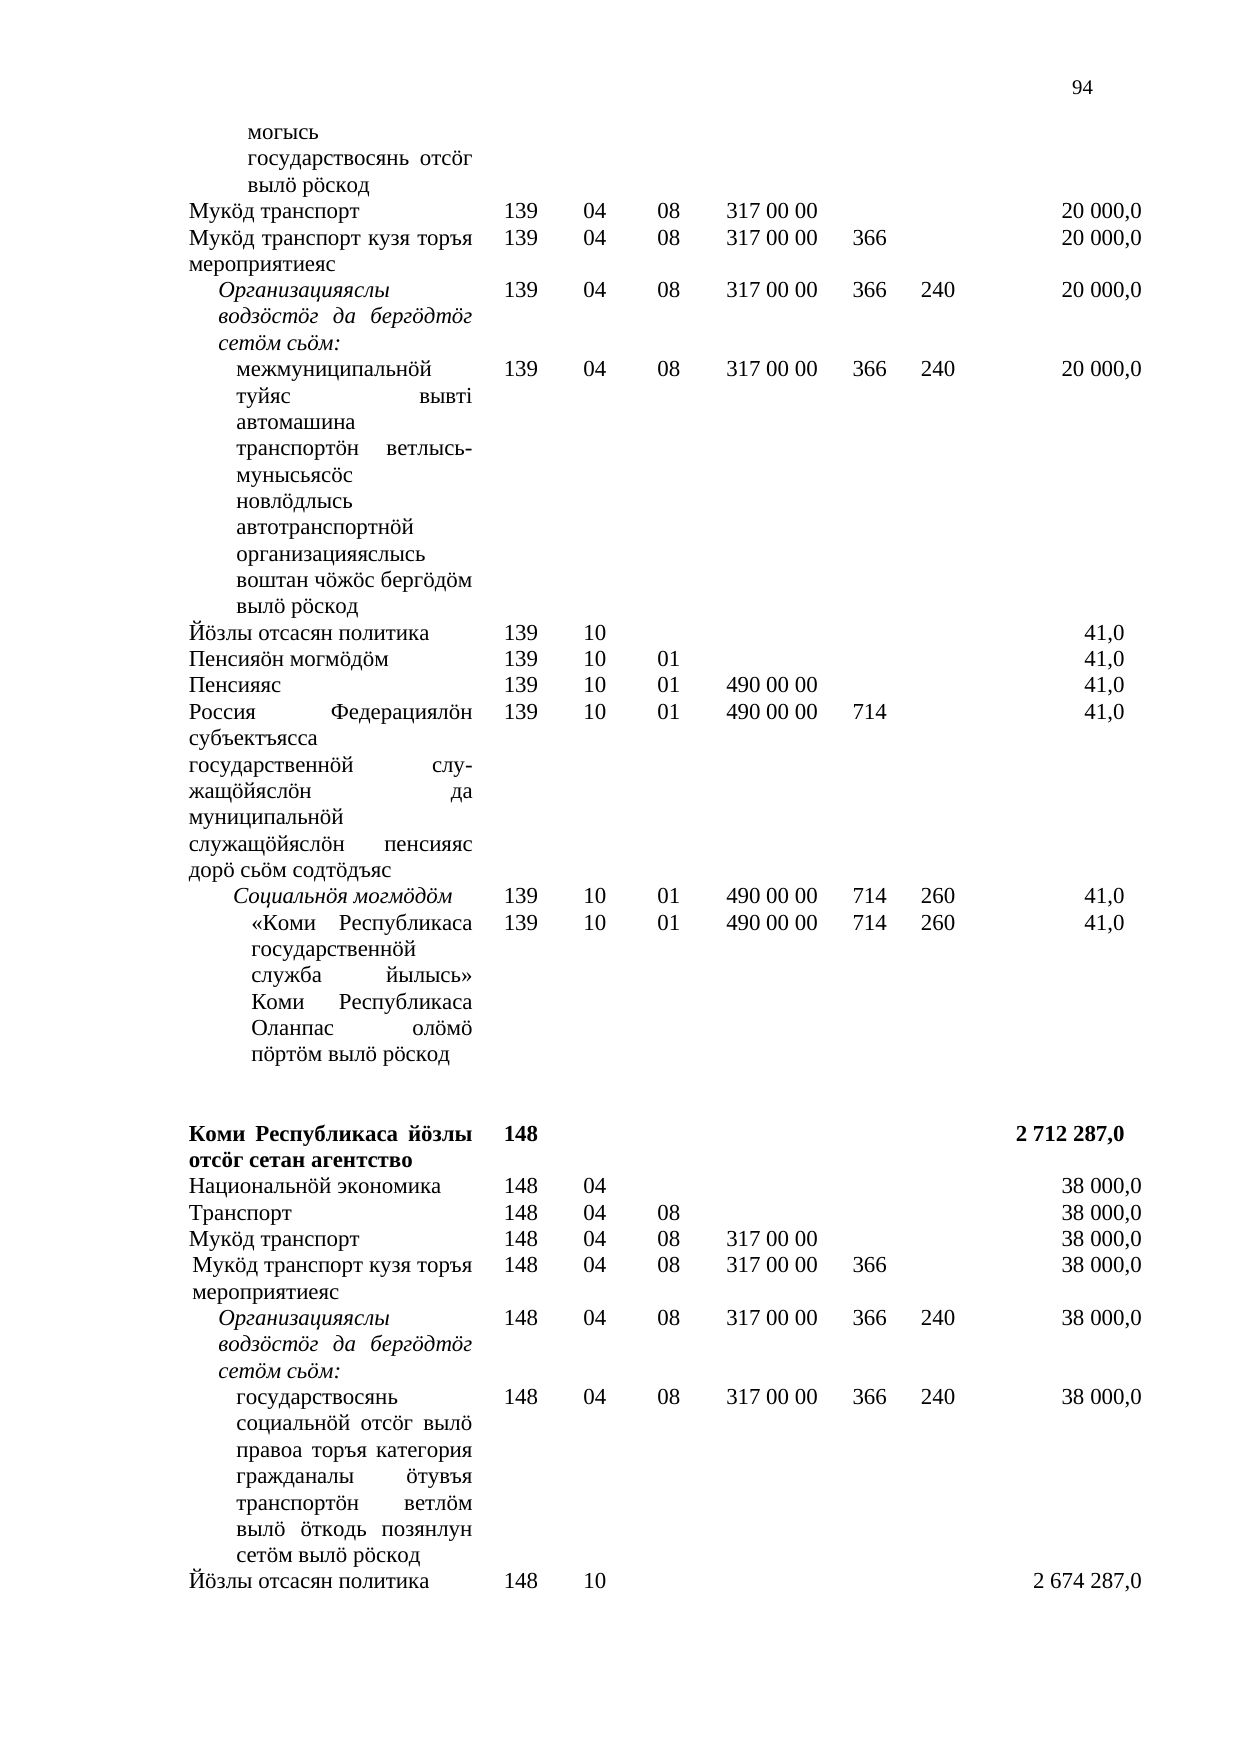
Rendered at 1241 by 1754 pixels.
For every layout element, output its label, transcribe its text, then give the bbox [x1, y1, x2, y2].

table_cell Организацияяслы водзöстöг да бергöдтöг сетöм сьöм: [177, 276, 484, 355]
table_cell 01 [631, 645, 705, 672]
table_cell [838, 645, 901, 672]
table_cell 139 [484, 645, 558, 672]
table_cell 08 [631, 276, 705, 355]
table_cell 714 [838, 698, 901, 882]
table_cell [705, 1120, 838, 1172]
table_cell [901, 698, 974, 882]
table_cell 714 [838, 883, 901, 909]
table_cell 366 [838, 276, 901, 355]
table_cell 01 [631, 672, 705, 698]
table_cell 148 [484, 1199, 558, 1225]
table_cell 317 00 00 [705, 1383, 838, 1568]
table_cell [705, 619, 838, 645]
table_cell 366 [838, 1304, 901, 1383]
table_cell 139 [484, 909, 558, 1093]
table_cell 20 000,0 [975, 224, 1153, 276]
table_cell 139 [484, 224, 558, 276]
table_cell [901, 645, 974, 672]
table_cell Пенсияяс [177, 672, 484, 698]
table_cell 317 00 00 [705, 1251, 838, 1304]
table_cell [901, 1172, 974, 1199]
table_cell 2 712 287,0 [975, 1120, 1153, 1172]
table_cell [558, 1120, 631, 1172]
table_cell Йöзлы отсасян политика [177, 619, 484, 645]
table_cell 08 [631, 1383, 705, 1568]
table_cell 148 [484, 1304, 558, 1383]
table_cell 20 000,0 [975, 197, 1153, 223]
table_cell [838, 1199, 901, 1225]
table_cell [975, 118, 1153, 197]
table_cell [838, 1225, 901, 1251]
table_cell 41,0 [975, 672, 1153, 698]
table_cell Социальнöя могмöдöм [177, 883, 484, 909]
table_cell [705, 118, 838, 197]
table_cell 366 [838, 224, 901, 276]
table_cell 01 [631, 883, 705, 909]
table_cell [705, 1199, 838, 1225]
table_cell 10 [558, 645, 631, 672]
table_cell [838, 1093, 901, 1119]
table_cell [558, 1093, 631, 1119]
table_cell 2 674 287,0 [975, 1568, 1153, 1594]
table_cell [838, 197, 901, 223]
table_cell 04 [558, 1172, 631, 1199]
table_cell [631, 118, 705, 197]
table_cell 260 [901, 883, 974, 909]
table_cell 317 00 00 [705, 355, 838, 619]
table_cell государствосянь социальнöй отсöг вылö правоа торъя категория гражданалы öтувъя транспортöн ветлöм вылö öткодь позянлун сетöм вылö рöскод [177, 1383, 484, 1568]
table_cell [838, 118, 901, 197]
table_cell [838, 1568, 901, 1594]
table_cell [901, 118, 974, 197]
table_cell Пенсияöн могмöдöм [177, 645, 484, 672]
table_cell 317 00 00 [705, 1225, 838, 1251]
table_cell [838, 672, 901, 698]
table_cell 38 000,0 [975, 1304, 1153, 1383]
table_cell [901, 224, 974, 276]
table_cell 41,0 [975, 645, 1153, 672]
table_cell [838, 1120, 901, 1172]
table_cell 08 [631, 1251, 705, 1304]
table_cell [901, 1093, 974, 1119]
table_cell 10 [558, 619, 631, 645]
table_cell 41,0 [975, 698, 1153, 882]
table_cell 04 [558, 1304, 631, 1383]
table_cell 139 [484, 698, 558, 882]
table_cell 38 000,0 [975, 1383, 1153, 1568]
table_cell 20 000,0 [975, 276, 1153, 355]
table_cell 260 [901, 909, 974, 1093]
table_cell [838, 619, 901, 645]
table_cell [631, 1568, 705, 1594]
table_cell 04 [558, 355, 631, 619]
table_cell 08 [631, 355, 705, 619]
table_cell [484, 1093, 558, 1119]
table_cell 317 00 00 [705, 1304, 838, 1383]
table_cell 04 [558, 1225, 631, 1251]
table_cell [631, 1120, 705, 1172]
table_cell 08 [631, 1225, 705, 1251]
table_cell 20 000,0 [975, 355, 1153, 619]
table_cell 139 [484, 672, 558, 698]
table_cell Йöзлы отсасян политика [177, 1568, 484, 1594]
table_cell [484, 118, 558, 197]
table_cell [705, 645, 838, 672]
table_cell Национальнöй экономика [177, 1172, 484, 1199]
table_cell Мукöд транспорт [177, 197, 484, 223]
table_cell Транспорт [177, 1199, 484, 1225]
table_cell [901, 1225, 974, 1251]
table_cell [177, 1093, 484, 1119]
table_cell 148 [484, 1383, 558, 1568]
table_cell [705, 1172, 838, 1199]
table_cell [558, 118, 631, 197]
table_cell 490 00 00 [705, 672, 838, 698]
table_cell [901, 1251, 974, 1304]
table_cell 10 [558, 672, 631, 698]
table_cell 139 [484, 355, 558, 619]
table_cell [901, 197, 974, 223]
table_cell могысь государствосянь отсöг вылö рöскод [177, 118, 484, 197]
table_cell 139 [484, 276, 558, 355]
table_cell 38 000,0 [975, 1251, 1153, 1304]
table_cell 04 [558, 1383, 631, 1568]
table_cell 04 [558, 224, 631, 276]
table_cell 148 [484, 1251, 558, 1304]
table_cell 240 [901, 1383, 974, 1568]
table_cell межмуниципальнöй туйяс вывтi автомашина транспортöн ветлысь-мунысьясöс новлöдлысь автотранспортнöй организацияяслысь воштан чöжöс бергöдöм вылö рöскод [177, 355, 484, 619]
table_cell 38 000,0 [975, 1172, 1153, 1199]
table_cell 04 [558, 276, 631, 355]
table_cell 10 [558, 1568, 631, 1594]
table_cell [901, 672, 974, 698]
table_cell [901, 1568, 974, 1594]
table_cell 08 [631, 224, 705, 276]
table_cell 08 [631, 1304, 705, 1383]
table_cell 41,0 [975, 909, 1153, 1093]
table_cell 10 [558, 909, 631, 1093]
table_cell 240 [901, 276, 974, 355]
table_cell 366 [838, 355, 901, 619]
table_cell 148 [484, 1225, 558, 1251]
table_cell Коми Республикаса йöзлы отсöг сетан агентство [177, 1120, 484, 1172]
table_cell [901, 619, 974, 645]
table_cell 38 000,0 [975, 1225, 1153, 1251]
table_cell 01 [631, 698, 705, 882]
table_cell [705, 1093, 838, 1119]
table_cell 317 00 00 [705, 224, 838, 276]
table_cell 148 [484, 1172, 558, 1199]
table_cell [838, 1172, 901, 1199]
table_cell 01 [631, 909, 705, 1093]
table_cell 714 [838, 909, 901, 1093]
table_cell Мукöд транспорт кузя торъя мероприятиеяс [177, 1251, 484, 1304]
table_cell 240 [901, 355, 974, 619]
table_cell 10 [558, 883, 631, 909]
table_cell 10 [558, 698, 631, 882]
table_cell 317 00 00 [705, 197, 838, 223]
table_cell [705, 1568, 838, 1594]
table_cell 366 [838, 1383, 901, 1568]
table_cell Россия Федерациялöн субъектъясса государственнöй слу­жащöйяслöн да муниципальнöй служащöйяслöн пен­сияяс дорö сьöм сод­тöдъяс [177, 698, 484, 882]
table_cell «Коми Республикаса государственнöй служба йылысь» Коми Республикаса Оланпас олöмö пöртöм вылö рöскод [177, 909, 484, 1093]
table_cell [901, 1120, 974, 1172]
table_cell 490 00 00 [705, 698, 838, 882]
table_cell 240 [901, 1304, 974, 1383]
table_cell [975, 1093, 1153, 1119]
table_cell [631, 1093, 705, 1119]
table_cell 148 [484, 1568, 558, 1594]
table_cell 139 [484, 883, 558, 909]
table_cell 04 [558, 1251, 631, 1304]
table_cell 139 [484, 619, 558, 645]
table_cell 139 [484, 197, 558, 223]
table_cell 08 [631, 1199, 705, 1225]
table_cell Организацияяслы водзöстöг да бергöдтöг сетöм сьöм: [177, 1304, 484, 1383]
table_cell 490 00 00 [705, 883, 838, 909]
table_cell 41,0 [975, 619, 1153, 645]
table_cell 317 00 00 [705, 276, 838, 355]
table_cell 04 [558, 1199, 631, 1225]
table_cell 41,0 [975, 883, 1153, 909]
table_cell Мукöд транспорт [177, 1225, 484, 1251]
table_cell Мукöд транспорт кузя торъя мероприятиеяс [177, 224, 484, 276]
table_cell 38 000,0 [975, 1199, 1153, 1225]
table_cell [631, 1172, 705, 1199]
table_cell 490 00 00 [705, 909, 838, 1093]
table_cell 366 [838, 1251, 901, 1304]
table_cell 08 [631, 197, 705, 223]
table_cell [901, 1199, 974, 1225]
table_cell [631, 619, 705, 645]
table_cell 04 [558, 197, 631, 223]
table_cell 148 [484, 1120, 558, 1172]
